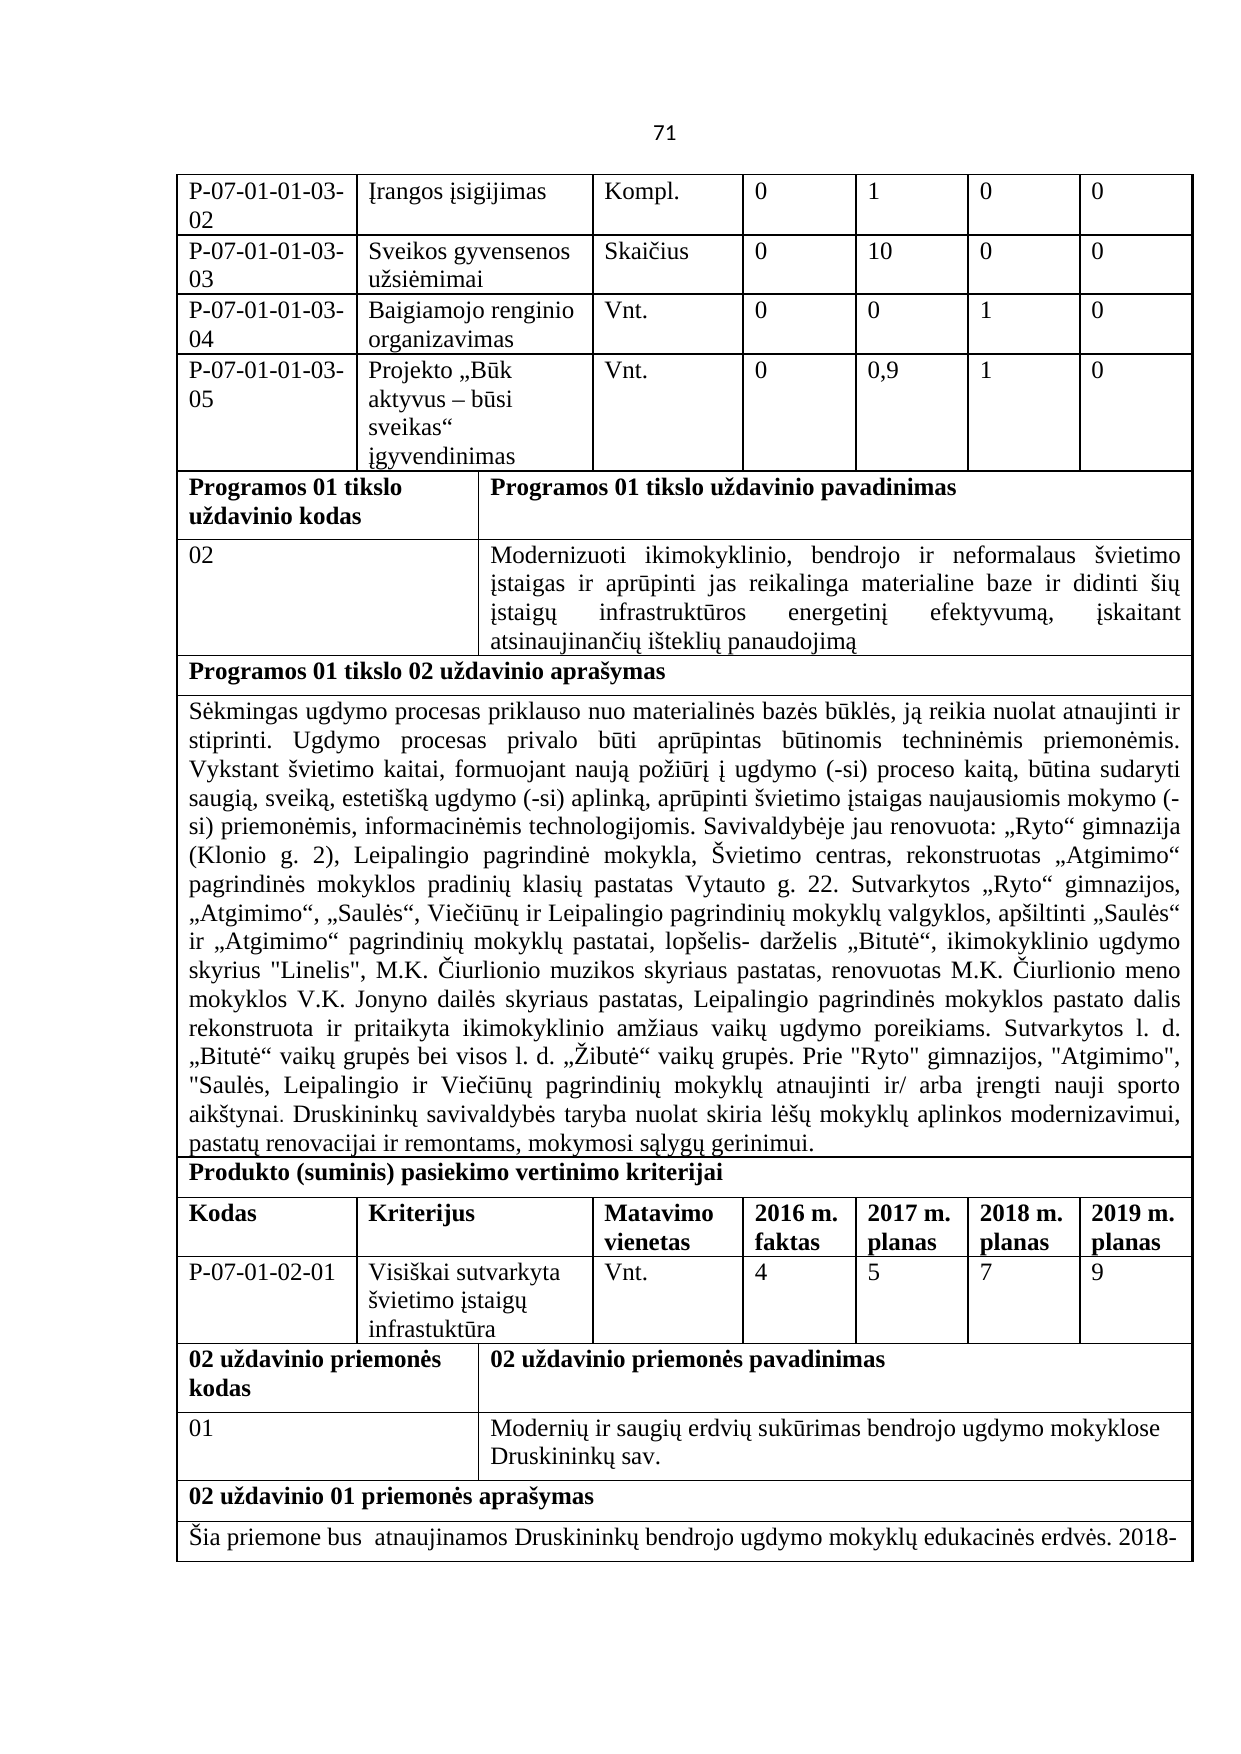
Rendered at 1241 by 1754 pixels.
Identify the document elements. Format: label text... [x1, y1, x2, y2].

table_cell P-07-01-01-03-05 [178, 355, 356, 470]
table_cell 0 [1081, 295, 1191, 353]
table_cell 1 [857, 175, 967, 234]
table_cell 0 [857, 295, 967, 353]
table_cell 0 [1081, 175, 1191, 234]
table_cell Įrangos įsigijimas [358, 175, 592, 234]
table_cell Baigiamojo renginio organizavimas [358, 295, 592, 353]
table_cell P-07-01-01-03-02 [178, 175, 356, 234]
table_cell Vnt. [594, 355, 742, 470]
table_cell 02 uždavinio priemonės kodas [178, 1344, 478, 1412]
table_cell 01 [178, 1413, 478, 1480]
table_cell Kodas [178, 1198, 356, 1256]
table_cell Programos 01 tikslo 02 uždavinio aprašymas [178, 656, 1191, 695]
table_cell Šia priemone bus atnaujinamos Druskininkų bendrojo ugdymo mokyklų edukacinės erdvės. 2018- [178, 1522, 1191, 1561]
table_cell Kompl. [594, 175, 742, 234]
table_cell 0 [969, 236, 1079, 293]
table_cell 0 [969, 175, 1079, 234]
table_cell Matavimo vienetas [594, 1198, 742, 1256]
table_cell 0 [1081, 236, 1191, 293]
table_cell Modernių ir saugių erdvių sukūrimas bendrojo ugdymo mokyklose Druskininkų sav. [479, 1413, 1191, 1480]
table_cell Sėkmingas ugdymo procesas priklauso nuo materialinės bazės būklės, ją reikia nuolat atnaujinti ir stiprinti. Ugdymo procesas privalo būti aprūpintas būtinomis techninėmis priemonėmis. Vykstant švietimo kaitai, formuojant naują požiūrį į ugdymo (-si) proceso kaitą, būtina sudaryti saugią, sveiką, estetišką ugdymo (-si) aplinką, aprūpinti švietimo įstaigas naujausiomis mokymo (-si) priemonėmis, informacinėmis technologijomis. Savivaldybėje jau renovuota: „Ryto“ gimnazija (Klonio g. 2), Leipalingio pagrindinė mokykla, Švietimo centras, rekonstruotas „Atgimimo“ pagrindinės mokyklos pradinių klasių pastatas Vytauto g. 22. Sutvarkytos „Ryto“ gimnazijos, „Atgimimo“, „Saulės“, Viečiūnų ir Leipalingio pagrindinių mokyklų valgyklos, apšiltinti „Saulės“ ir „Atgimimo“ pagrindinių mokyklų pastatai, lopšelis- darželis „Bitutė“, ikimokyklinio ugdymo skyrius "Linelis", M.K. Čiurlionio muzikos skyriaus pastatas, renovuotas M.K. Čiurlionio meno mokyklos V.K. Jonyno dailės skyriaus pastatas, Leipalingio pagrindinės mokyklos pastato dalis rekonstruota ir pritaikyta ikimokyklinio amžiaus vaikų ugdymo poreikiams. Sutvarkytos l. d. „Bitutė“ vaikų grupės bei visos l. d. „Žibutė“ vaikų grupės. Prie "Ryto" gimnazijos, "Atgimimo", "Saulės, Leipalingio ir Viečiūnų pagrindinių mokyklų atnaujinti ir/ arba įrengti nauji sporto aikštynai. Druskininkų savivaldybės taryba nuolat skiria lėšų mokyklų aplinkos modernizavimui, pastatų renovacijai ir remontams, mokymosi sąlygų gerinimui. [178, 696, 1191, 1156]
table_cell 2019 m. planas [1081, 1198, 1191, 1256]
table_cell 02 [178, 540, 478, 655]
table_cell 10 [857, 236, 967, 293]
table_cell Programos 01 tikslo uždavinio pavadinimas [479, 472, 1191, 539]
table_cell 2016 m. faktas [744, 1198, 855, 1256]
table_cell 02 uždavinio 01 priemonės aprašymas [178, 1481, 1191, 1521]
table_cell Sveikos gyvensenos užsiėmimai [358, 236, 592, 293]
table_cell Modernizuoti ikimokyklinio, bendrojo ir neformalaus švietimo įstaigas ir aprūpinti jas reikalinga materialine baze ir didinti šių įstaigų infrastruktūros energetinį efektyvumą, įskaitant atsinaujinančių išteklių panaudojimą [479, 540, 1191, 655]
table_cell 2017 m. planas [857, 1198, 967, 1256]
table_cell Vnt. [594, 295, 742, 353]
table_cell 1 [969, 295, 1079, 353]
table_cell 0 [744, 175, 855, 234]
table_cell P-07-01-01-03-03 [178, 236, 356, 293]
table_cell 0 [744, 355, 855, 470]
table_cell 9 [1081, 1257, 1191, 1343]
table_cell 0 [1081, 355, 1191, 470]
table_cell 0 [744, 295, 855, 353]
table_cell 0 [744, 236, 855, 293]
table_cell Vnt. [594, 1257, 742, 1343]
table_cell 0,9 [857, 355, 967, 470]
table_cell Kriterijus [358, 1198, 592, 1256]
table_cell 2018 m. planas [969, 1198, 1079, 1256]
table_cell Produkto (suminis) pasiekimo vertinimo kriterijai [178, 1158, 1191, 1197]
table_cell Skaičius [594, 236, 742, 293]
table_cell 7 [969, 1257, 1079, 1343]
table_cell P-07-01-02-01 [178, 1257, 356, 1343]
table_cell Programos 01 tikslo uždavinio kodas [178, 472, 478, 539]
table_cell 1 [969, 355, 1079, 470]
table_cell Projekto „Būk aktyvus – būsi sveikas“ įgyvendinimas [358, 355, 592, 470]
table_cell 02 uždavinio priemonės pavadinimas [479, 1344, 1191, 1412]
table_cell 4 [744, 1257, 855, 1343]
table_cell 5 [857, 1257, 967, 1343]
table_cell Visiškai sutvarkyta švietimo įstaigų infrastuktūra [358, 1257, 592, 1343]
table_cell P-07-01-01-03-04 [178, 295, 356, 353]
